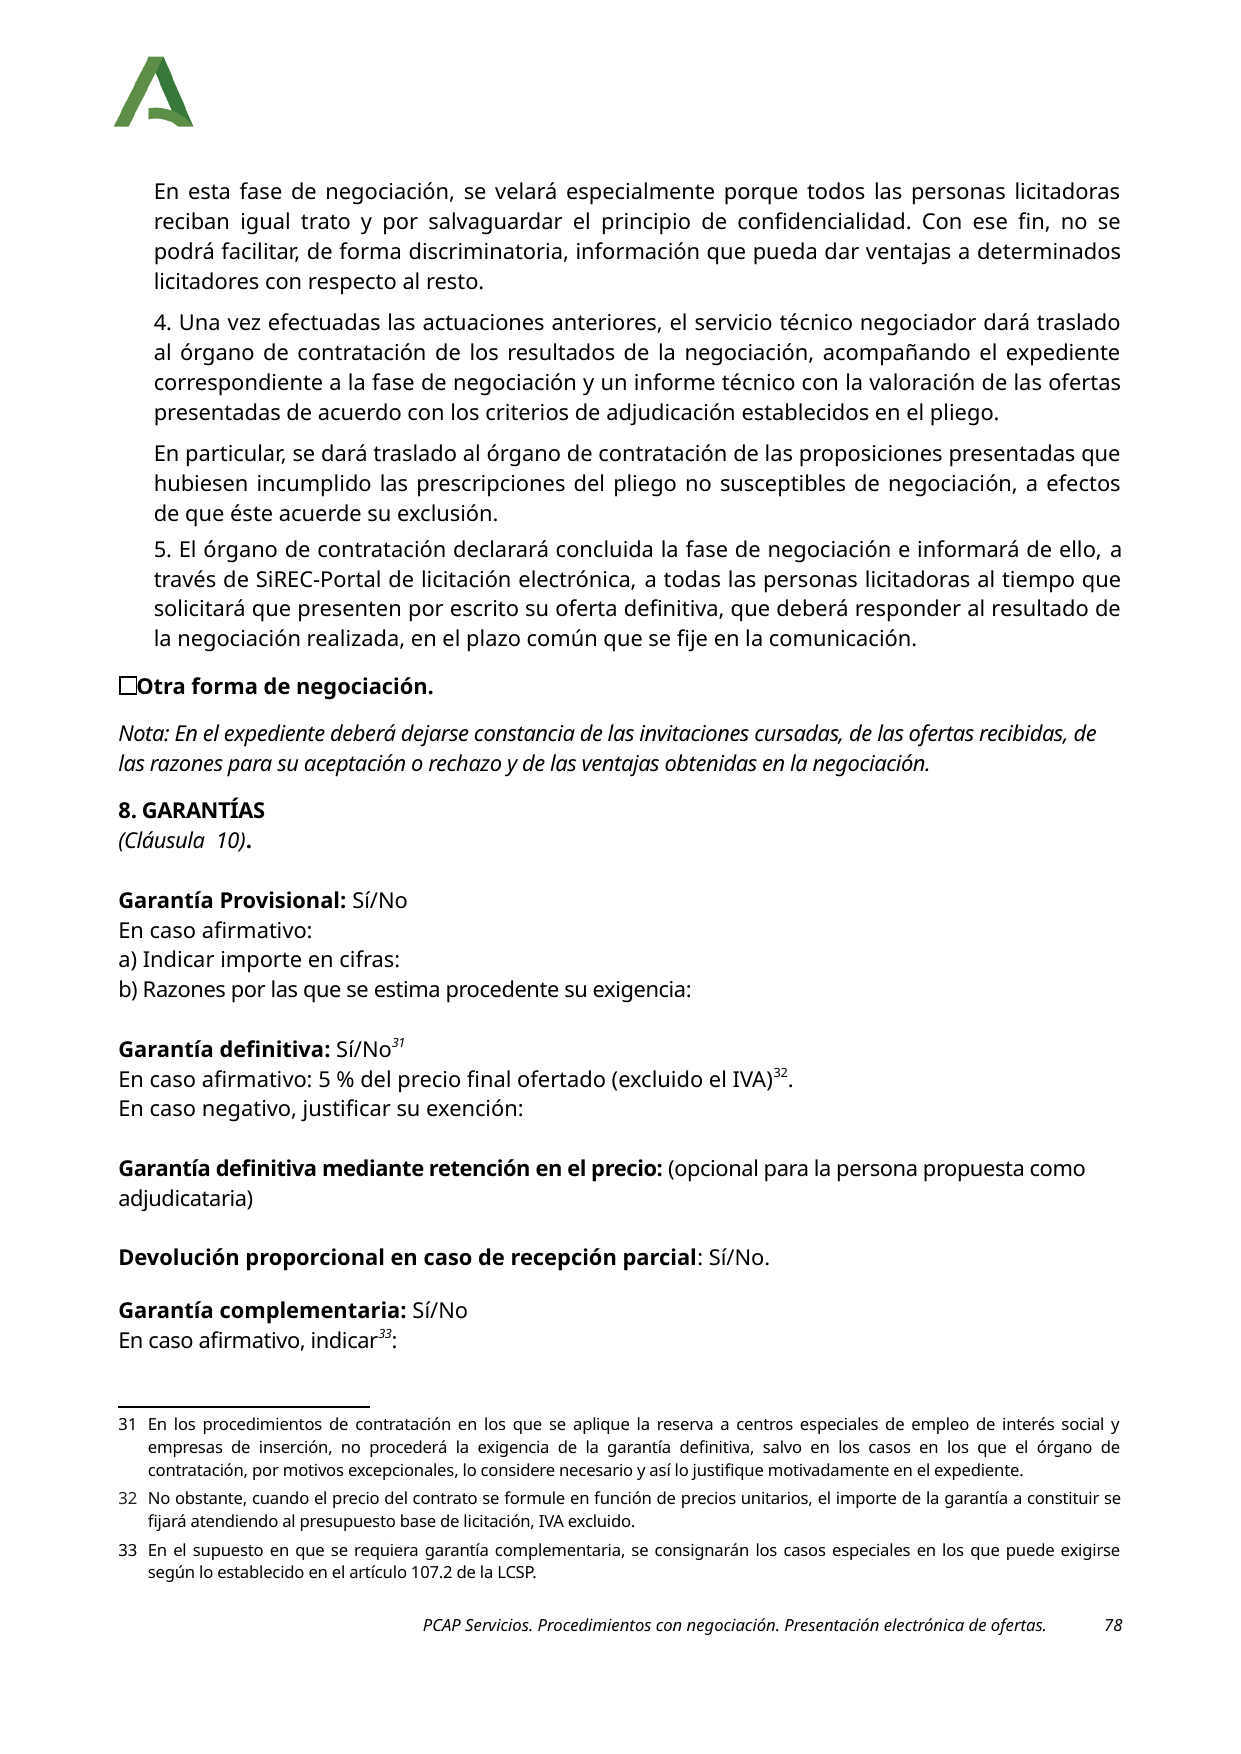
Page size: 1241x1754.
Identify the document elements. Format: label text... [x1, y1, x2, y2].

text En caso afirmativo: [118, 914, 1122, 944]
text No obstante, cuando el precio del contrato se formule en función de precios unitarios, el importe de la garantía a constituir se fijará atendiendo al presupuesto base de licitación, IVA excluido. [118, 1487, 1122, 1532]
text Garantía definitiva: Sí/No [118, 1034, 1122, 1063]
text Nota: En el expediente deberá dejarse constancia de las invitaciones cursadas, de las ofertas recibidas, de las razones para su aceptación o rechazo y de las ventajas obtenidas en la negociación. [118, 718, 1122, 778]
text Devolución proporcional en caso de recepción parcial: Sí/No. [118, 1242, 1122, 1272]
text 8. GARANTÍAS [118, 795, 1122, 825]
text En los procedimientos de contratación en los que se aplique la reserva a centros especiales de empleo de interés social y empresas de inserción, no procederá la exigencia de la garantía definitiva, salvo en los casos en los que el órgano de contratación, por motivos excepcionales, lo considere necesario y así lo justifique motivadamente en el expediente. [118, 1413, 1122, 1481]
text b) Razones por las que se estima procedente su exigencia: [118, 974, 1122, 1004]
text En caso negativo, justificar su exención: [118, 1093, 1122, 1123]
picture [109, 52, 198, 131]
text Garantía definitiva mediante retención en el precio: (opcional para la persona propuesta como adjudicataria) [118, 1153, 1122, 1212]
text En caso afirmativo: 5 % del precio final ofertado (excluido el IVA). [118, 1063, 1122, 1093]
text En esta fase de negociación, se velará especialmente porque todos las personas licitadoras reciban igual trato y por salvaguardar el principio de confidencialidad. Con ese fin, no se podrá facilitar, de forma discriminatoria, información que pueda dar ventajas a determinados licitadores con respecto al resto. [153, 176, 1122, 296]
text En particular, se dará traslado al órgano de contratación de las proposiciones presentadas que hubiesen incumplido las prescripciones del pliego no susceptibles de negociación, a efectos de que éste acuerde su exclusión. [153, 438, 1122, 528]
text Garantía Provisional: Sí/No [118, 885, 1122, 914]
text Garantía complementaria: Sí/No [118, 1295, 1122, 1324]
text 5. El órgano de contratación declarará concluida la fase de negociación e informará de ello, a través de SiREC-Portal de licitación electrónica, a todas las personas licitadoras al tiempo que solicitará que presenten por escrito su oferta definitiva, que deberá responder al resultado de la negociación realizada, en el plazo común que se fije en la comunicación. [153, 534, 1122, 653]
text En el supuesto en que se requiera garantía complementaria, se consignarán los casos especiales en los que puede exigirse según lo establecido en el artículo 107.2 de la LCSP. [118, 1538, 1122, 1584]
text Otra forma de negociación. [118, 671, 1122, 700]
text a) Indicar importe en cifras: [118, 944, 1122, 974]
text 4. Una vez efectuadas las actuaciones anteriores, el servicio técnico negociador dará traslado al órgano de contratación de los resultados de la negociación, acompañando el expediente correspondiente a la fase de negociación y un informe técnico con la valoración de las ofertas presentadas de acuerdo con los criterios de adjudicación establecidos en el pliego. [153, 307, 1122, 427]
text En caso afirmativo, indicar: [118, 1324, 1122, 1354]
text (Cláusula 10). [118, 825, 1122, 855]
